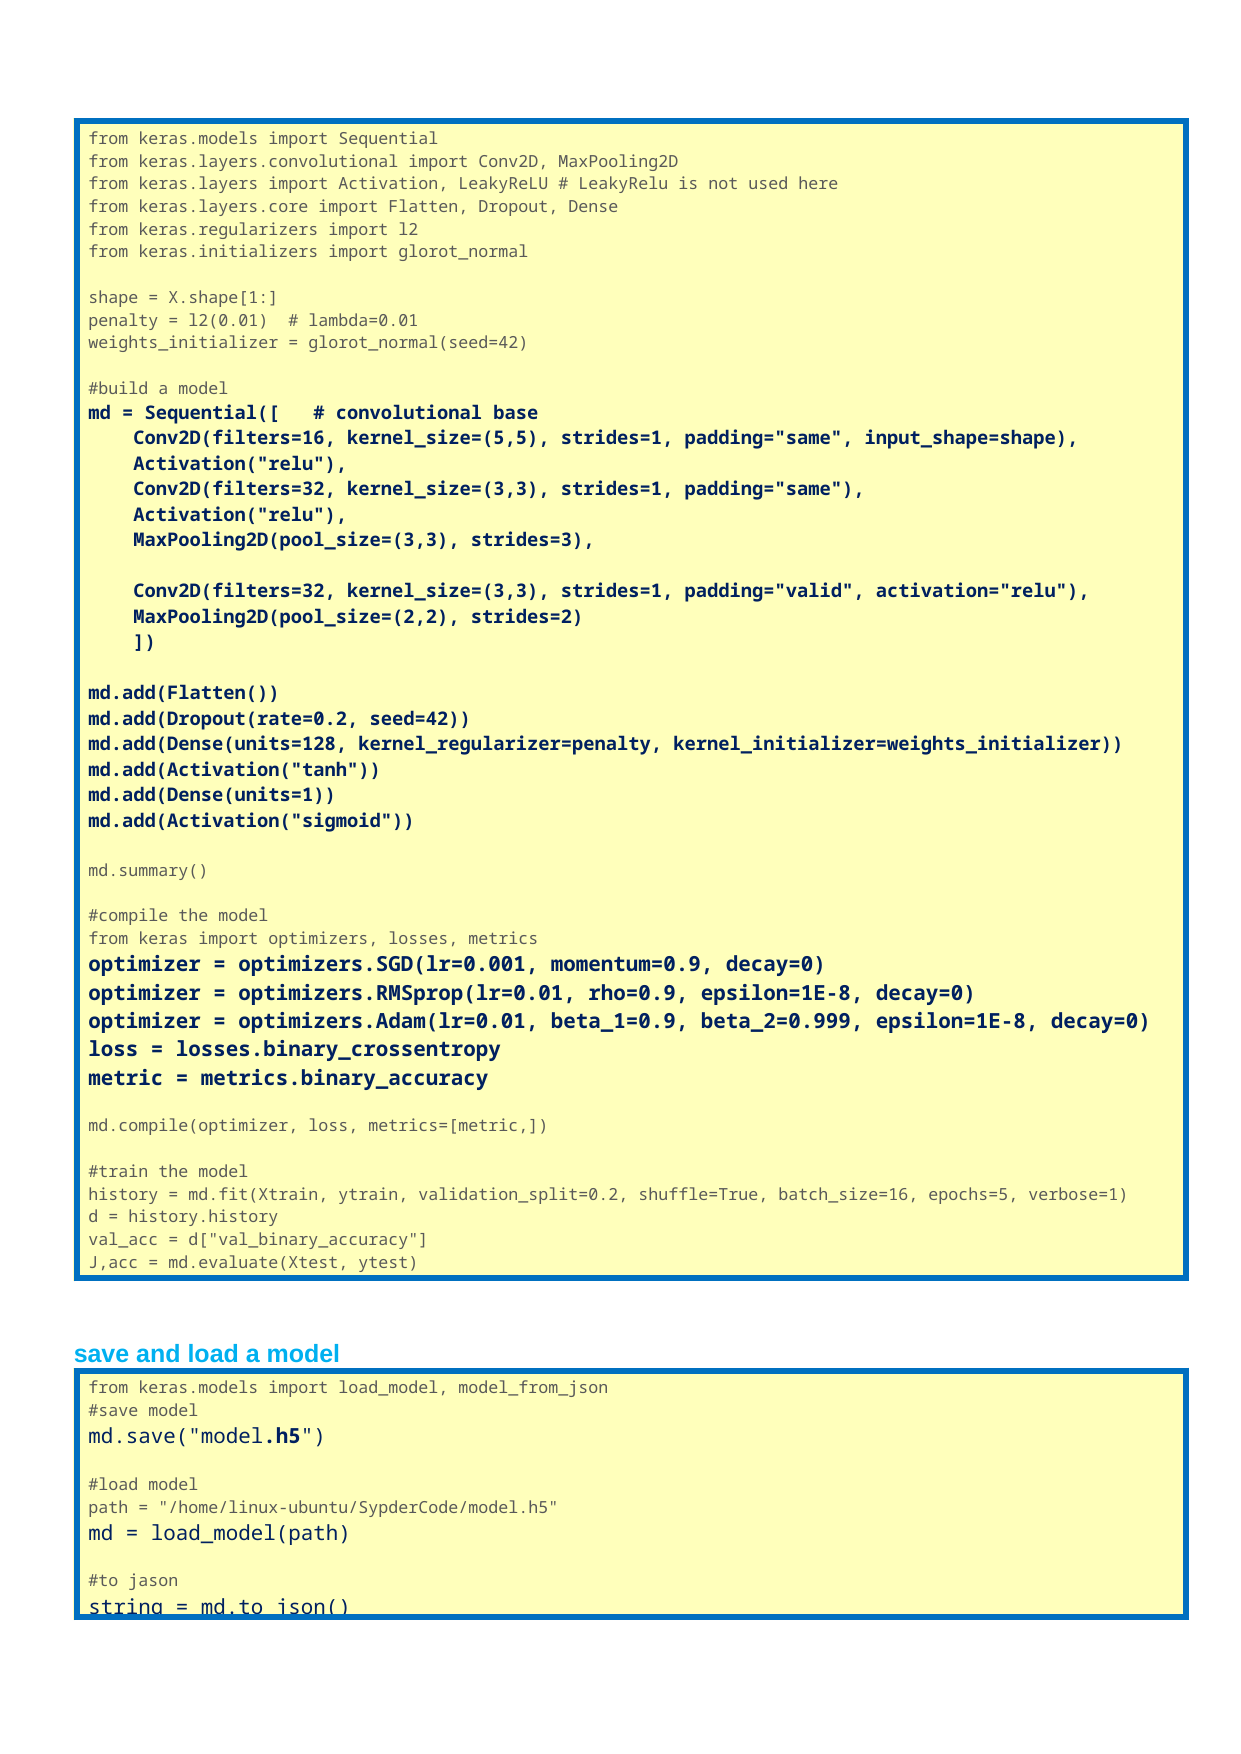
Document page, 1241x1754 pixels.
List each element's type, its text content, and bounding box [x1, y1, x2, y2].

text Conv2D(filters=32, kernel_size=(3,3), strides=1, padding="valid", activation="relu"), [80, 569, 1183, 595]
text from keras.models import load_model, model_from_json [80, 1374, 1183, 1390]
text #to jason [80, 1561, 1183, 1583]
text md.summary() [80, 850, 1183, 873]
text Activation("relu"), [80, 493, 1183, 518]
text J,acc = md.evaluate(Xtest, ytest) [80, 1242, 1183, 1275]
text loss = losses.binary_crossentropy [80, 1026, 1183, 1054]
text from keras.layers.convolutional import Conv2D, MaxPooling2D [80, 141, 1183, 163]
text Conv2D(filters=16, kernel_size=(5,5), strides=1, padding="same", input_shape=shape), [80, 416, 1183, 442]
text #save model [80, 1390, 1183, 1413]
text optimizer = optimizers.Adam(lr=0.01, beta_1=0.9, beta_2=0.999, epsilon=1E-8, decay=0) [80, 998, 1183, 1026]
text from keras.layers.core import Flatten, Dropout, Dense [80, 186, 1183, 209]
text md.compile(optimizer, loss, metrics=[metric,]) [80, 1106, 1183, 1128]
text md.add(Dense(units=1)) [80, 773, 1183, 799]
text MaxPooling2D(pool_size=(3,3), strides=3), [80, 518, 1183, 544]
text from keras.initializers import glorot_normal [80, 232, 1183, 254]
text d = history.history [80, 1197, 1183, 1219]
text Conv2D(filters=32, kernel_size=(3,3), strides=1, padding="same"), [80, 467, 1183, 493]
text from keras.layers import Activation, LeakyReLU # LeakyRelu is not used here [80, 163, 1183, 186]
text ]) [80, 620, 1183, 646]
text #train the model [80, 1151, 1183, 1174]
text val_acc = d["val_binary_accuracy"] [80, 1219, 1183, 1242]
text shape = X.shape[1:] [80, 277, 1183, 300]
text md.add(Dropout(rate=0.2, seed=42)) [80, 697, 1183, 722]
text from keras.regularizers import l2 [80, 209, 1183, 232]
text md.add(Flatten()) [80, 671, 1183, 697]
text penalty = l2(0.01) # lambda=0.01 [80, 300, 1183, 322]
text string = md.to_json() [80, 1583, 1183, 1614]
text #load model [80, 1464, 1183, 1487]
text md.save("model.h5") [80, 1413, 1183, 1441]
text Activation("relu"), [80, 442, 1183, 467]
text md.add(Dense(units=128, kernel_regularizer=penalty, kernel_initializer=weights_initializer)) [80, 722, 1183, 748]
text path = "/home/linux-ubuntu/SypderCode/model.h5" [80, 1487, 1183, 1509]
text md = Sequential([ # convolutional base [80, 391, 1183, 416]
text history = md.fit(Xtrain, ytrain, validation_split=0.2, shuffle=True, batch_size=16, epochs=5, verbose=1) [80, 1174, 1183, 1197]
text weights_initializer = glorot_normal(seed=42) [80, 322, 1183, 345]
text MaxPooling2D(pool_size=(2,2), strides=2) [80, 595, 1183, 620]
text from keras.models import Sequential [80, 124, 1183, 141]
text #build a model [80, 368, 1183, 391]
text optimizer = optimizers.SGD(lr=0.001, momentum=0.9, decay=0) [80, 941, 1183, 969]
text md.add(Activation("sigmoid")) [80, 799, 1183, 824]
title save and load a model [73, 1339, 1189, 1368]
text md.add(Activation("tanh")) [80, 748, 1183, 773]
text #compile the model [80, 895, 1183, 918]
text optimizer = optimizers.RMSprop(lr=0.01, rho=0.9, epsilon=1E-8, decay=0) [80, 969, 1183, 998]
text metric = metrics.binary_accuracy [80, 1054, 1183, 1083]
text from keras import optimizers, losses, metrics [80, 918, 1183, 941]
text md = load_model(path) [80, 1509, 1183, 1538]
